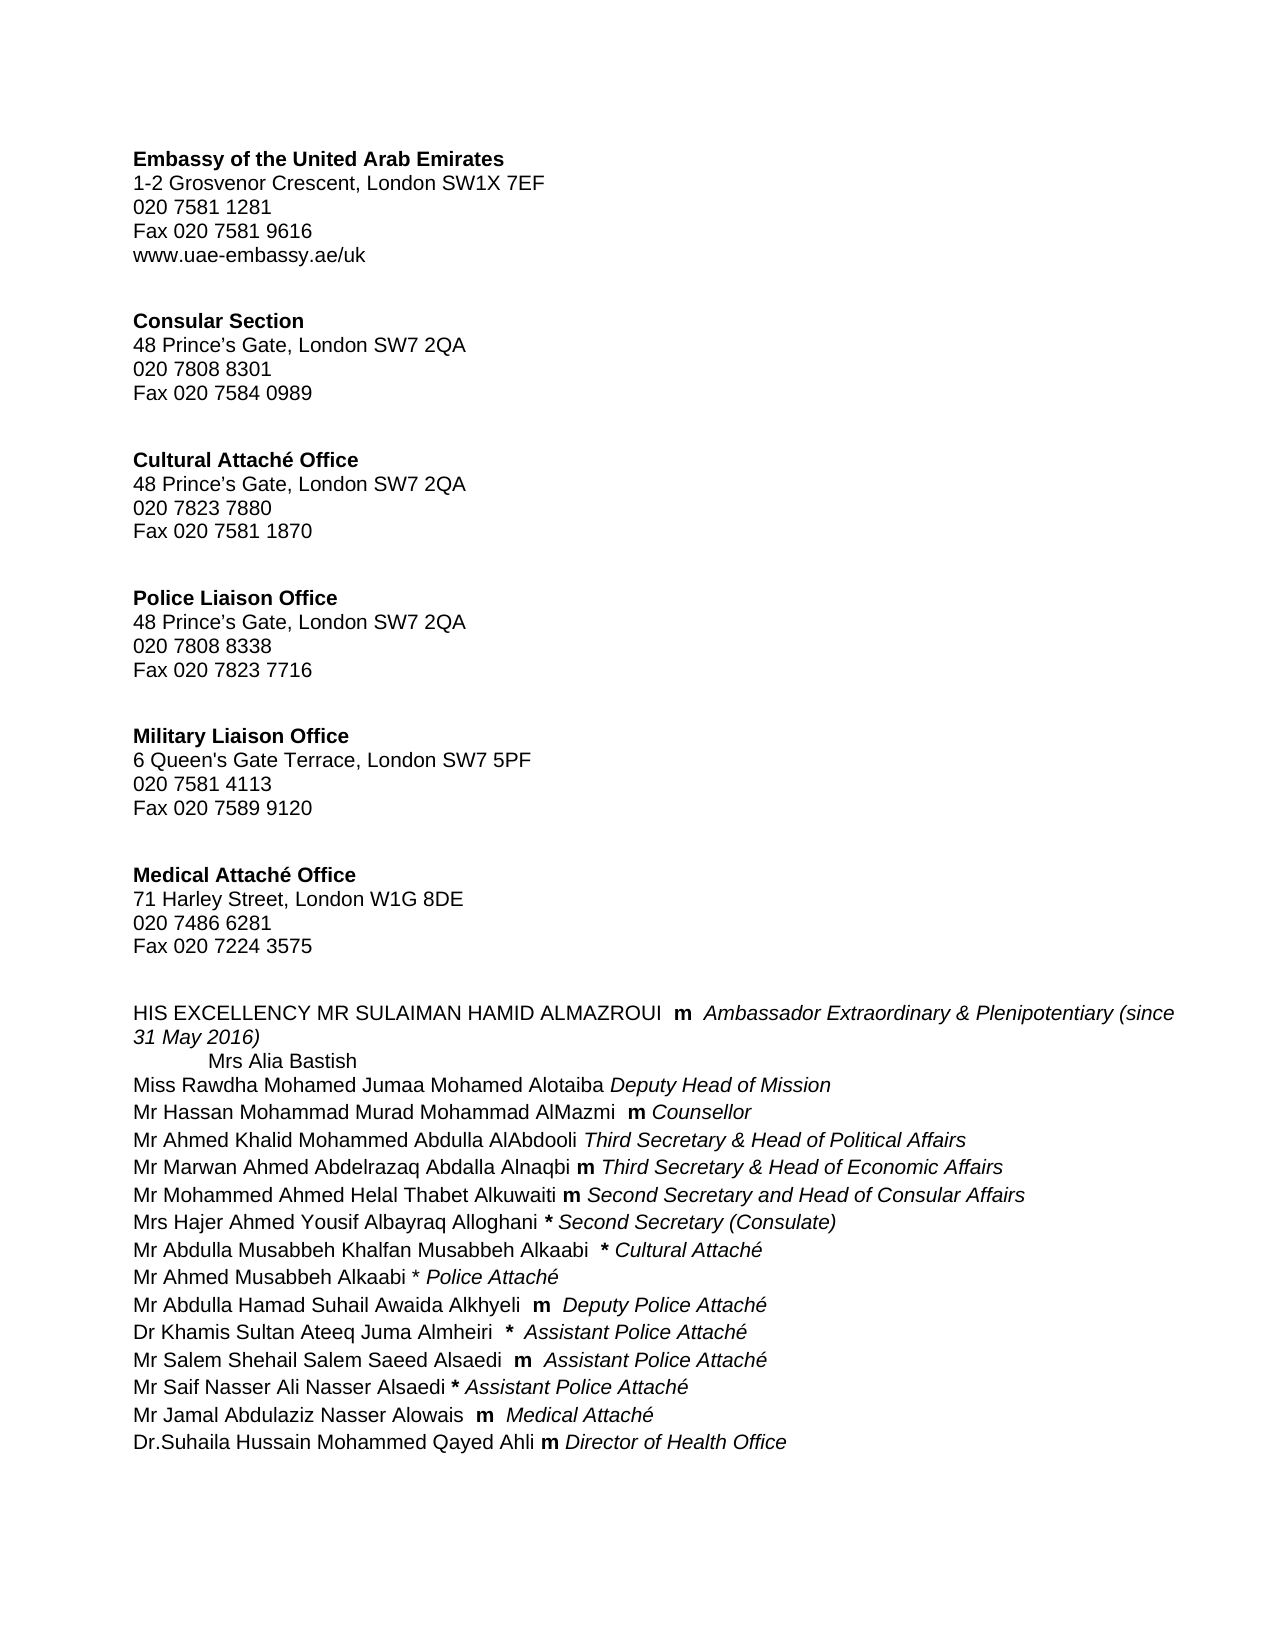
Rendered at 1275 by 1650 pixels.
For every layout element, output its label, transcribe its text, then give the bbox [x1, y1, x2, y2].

text 48 Prince’s Gate, London SW7 2QA [133, 471, 1181, 495]
text Mrs Alia Bastish [133, 1049, 1181, 1073]
text www.uae-embassy.ae/uk [133, 243, 1181, 267]
text Mr Ahmed Khalid Mohammed Abdulla AlAbdooli Third Secretary & Head of Political Affairs [133, 1128, 1181, 1152]
text Consular Section [133, 309, 1181, 333]
text Police Liaison Office [133, 586, 1181, 610]
text Mr Marwan Ahmed Abdelrazaq Abdalla Alnaqbi m Third Secretary & Head of Economic Affairs [133, 1155, 1181, 1179]
text 020 7581 4113 [133, 772, 1181, 796]
text Mr Mohammed Ahmed Helal Thabet Alkuwaiti m Second Secretary and Head of Consular Affairs [133, 1183, 1181, 1207]
text Mr Abdulla Hamad Suhail Awaida Alkhyeli m Deputy Police Attaché [133, 1293, 1181, 1317]
text Mr Saif Nasser Ali Nasser Alsaedi * Assistant Police Attaché [133, 1375, 1181, 1399]
text 48 Prince’s Gate, London SW7 2QA [133, 610, 1181, 634]
text Dr.Suhaila Hussain Mohammed Qayed Ahli m Director of Health Office [133, 1430, 1181, 1454]
text Miss Rawdha Mohamed Jumaa Mohamed Alotaiba Deputy Head of Mission [133, 1073, 1181, 1097]
text Mr Hassan Mohammad Murad Mohammad AlMazmi m Counsellor [133, 1100, 1181, 1124]
text 48 Prince’s Gate, London SW7 2QA [133, 333, 1181, 357]
text Mrs Hajer Ahmed Yousif Albayraq Alloghani * Second Secretary (Consulate) [133, 1210, 1181, 1234]
text 020 7808 8338 [133, 634, 1181, 658]
text 020 7581 1281 [133, 195, 1181, 219]
text Fax 020 7581 9616 [133, 219, 1181, 243]
text Fax 020 7224 3575 [133, 934, 1181, 958]
text Military Liaison Office [133, 724, 1181, 748]
text Mr Ahmed Musabbeh Alkaabi * Police Attaché [133, 1265, 1181, 1289]
text 020 7486 6281 [133, 910, 1181, 934]
text Mr Jamal Abdulaziz Nasser Alowais m Medical Attaché [133, 1403, 1181, 1427]
text Mr Abdulla Musabbeh Khalfan Musabbeh Alkaabi * Cultural Attaché [133, 1238, 1181, 1262]
text Fax 020 7589 9120 [133, 796, 1181, 820]
text Fax 020 7581 1870 [133, 519, 1181, 543]
text Embassy of the United Arab Emirates [133, 147, 1181, 171]
text 1-2 Grosvenor Crescent, London SW1X 7EF [133, 171, 1181, 195]
text Fax 020 7584 0989 [133, 381, 1181, 405]
text 71 Harley Street, London W1G 8DE [133, 886, 1181, 910]
text 6 Queen's Gate Terrace, London SW7 5PF [133, 748, 1181, 772]
text HIS EXCELLENCY MR SULAIMAN HAMID ALMAZROUI m Ambassador Extraordinary & Plenipotentiary (since 31 May 2016) [133, 1001, 1181, 1049]
text 020 7823 7880 [133, 495, 1181, 519]
text Medical Attaché Office [133, 862, 1181, 886]
text Dr Khamis Sultan Ateeq Juma Almheiri * Assistant Police Attaché [133, 1320, 1181, 1344]
text Mr Salem Shehail Salem Saeed Alsaedi m Assistant Police Attaché [133, 1348, 1181, 1372]
text Fax 020 7823 7716 [133, 658, 1181, 682]
text Cultural Attaché Office [133, 447, 1181, 471]
text 020 7808 8301 [133, 357, 1181, 381]
